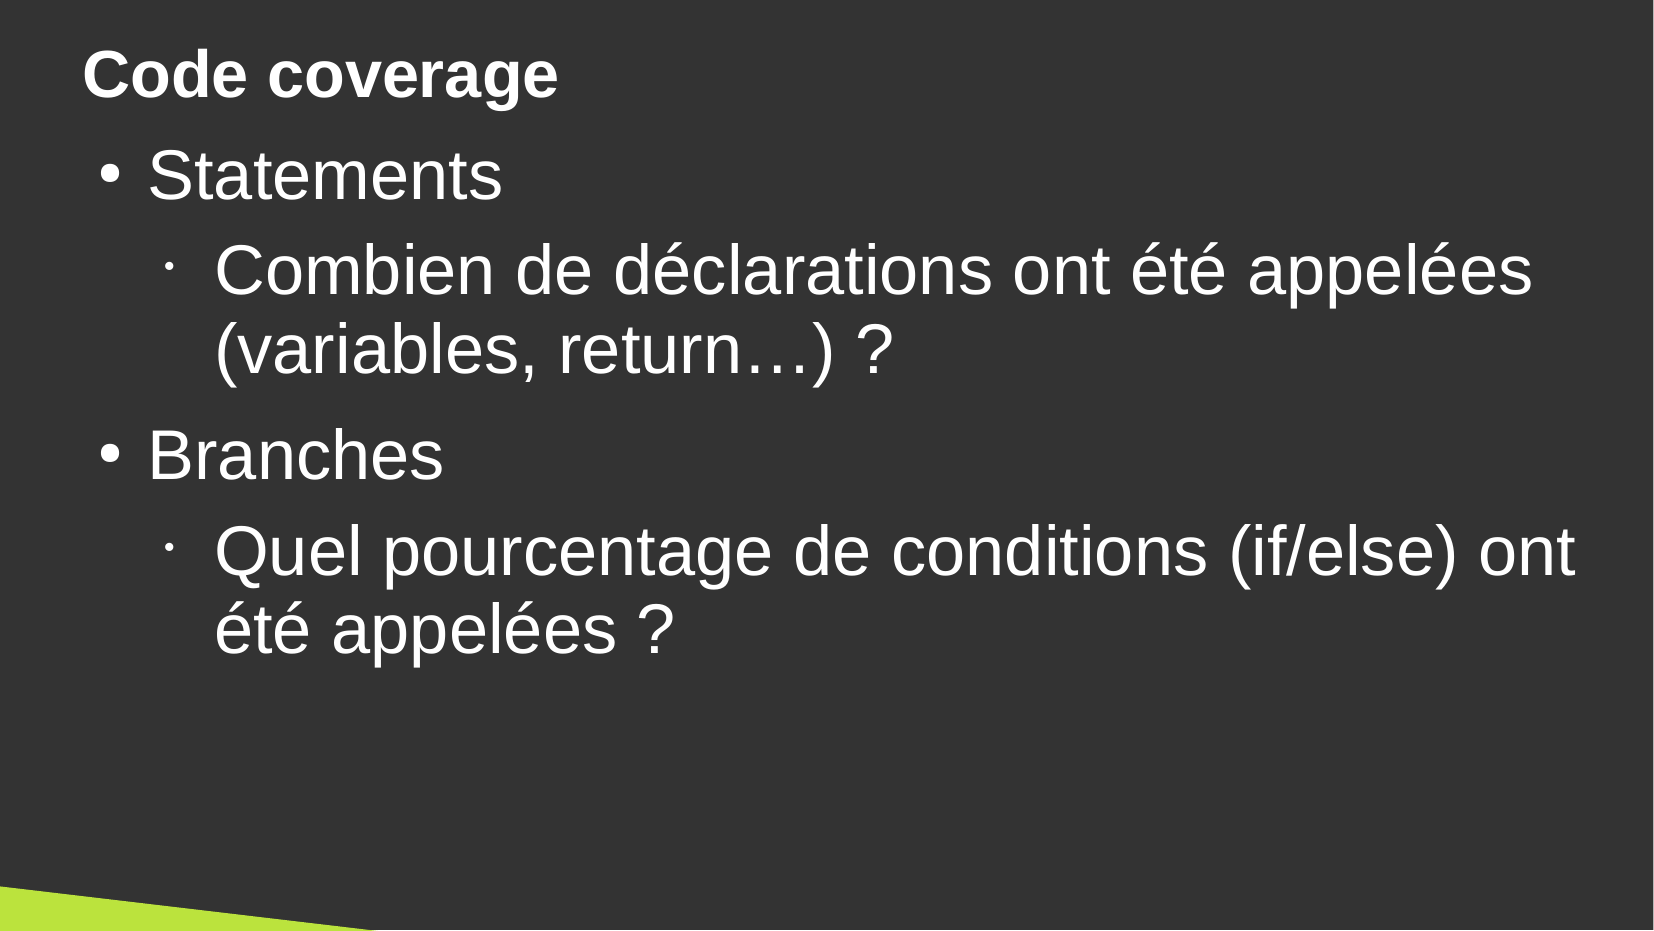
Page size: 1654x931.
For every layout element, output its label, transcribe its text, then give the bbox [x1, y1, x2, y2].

list Statements Combien de déclarations ont été appelées (variables, return…) ? Branches Quel pourcentage de conditions (if/else) ont été appelées ? [80, 135, 1619, 674]
title Code coverage [82, 37, 1571, 112]
text_box [0, 886, 379, 931]
